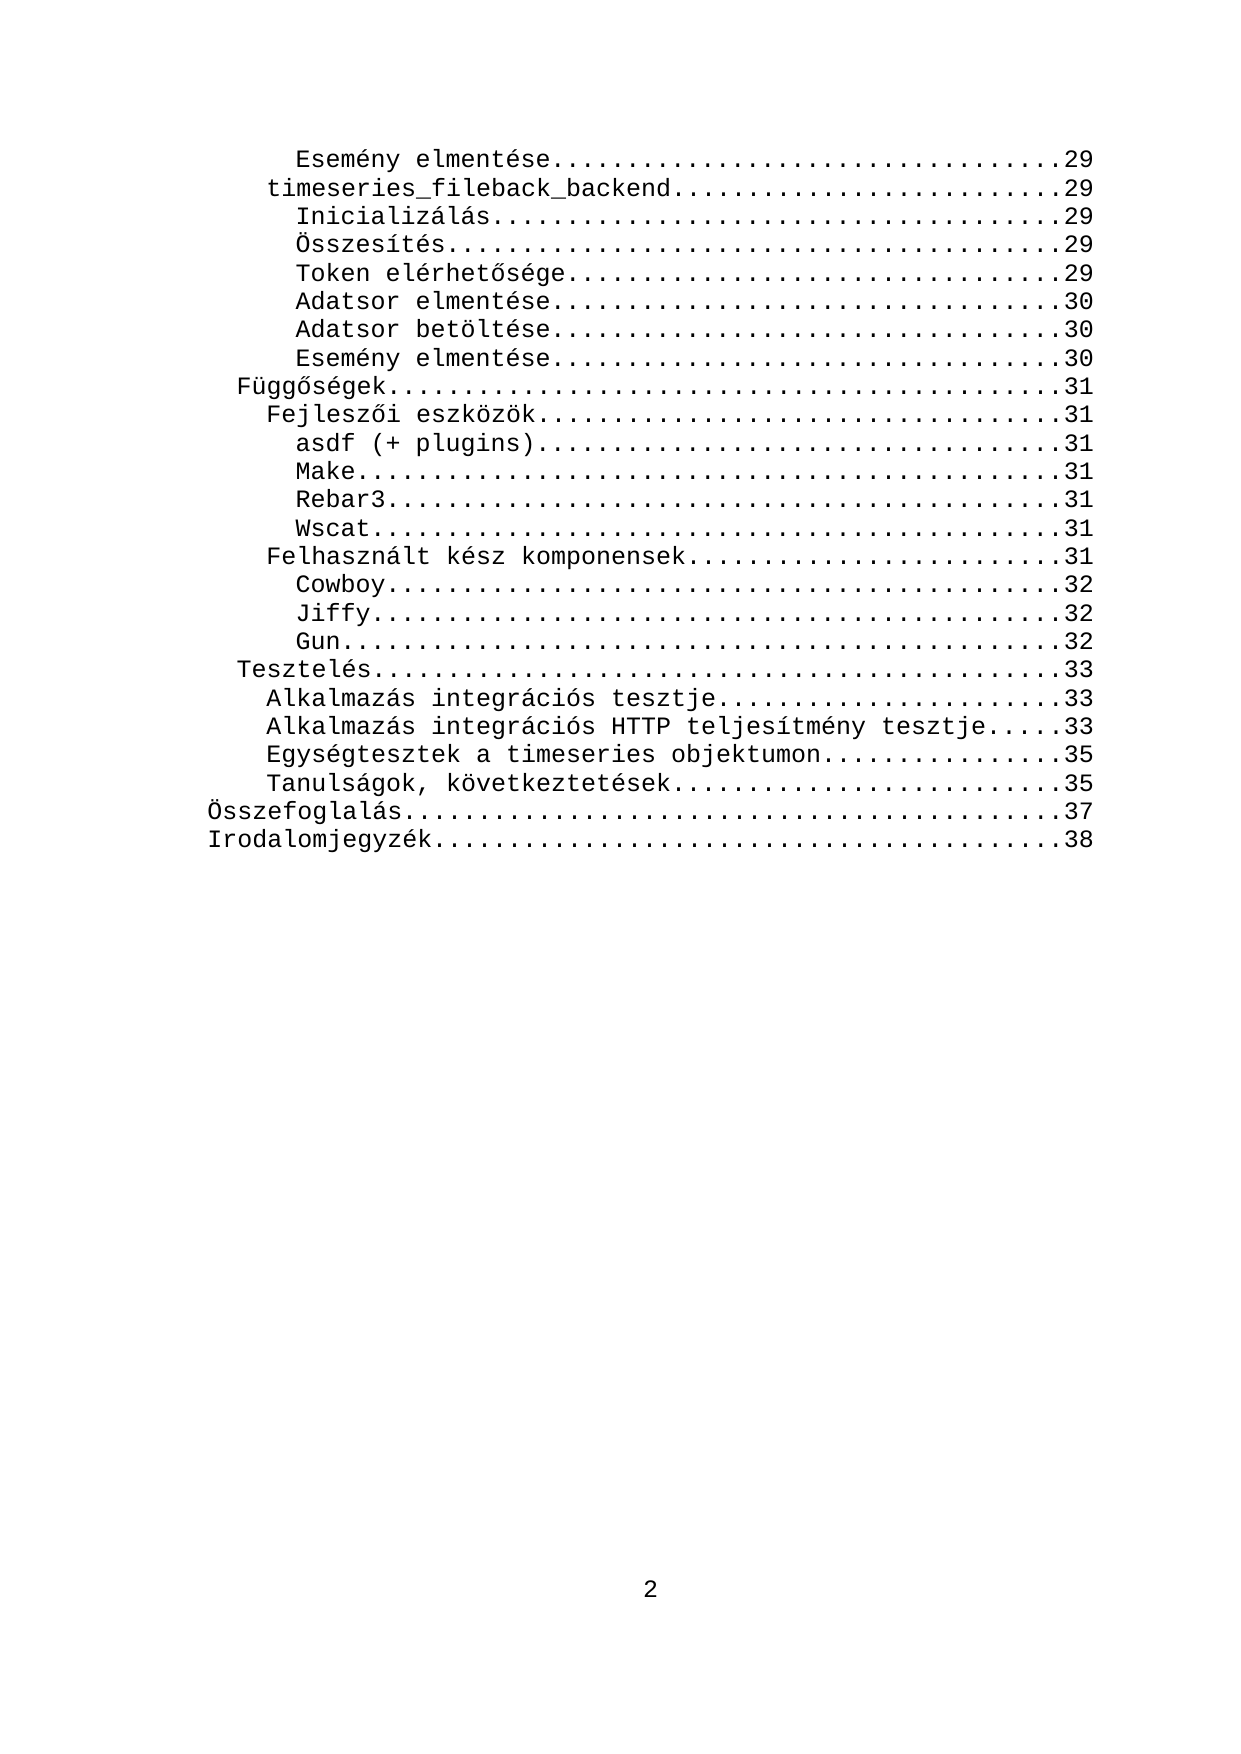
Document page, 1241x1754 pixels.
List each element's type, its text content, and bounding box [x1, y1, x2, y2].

text Inicializálás 29 [295, 204, 1093, 232]
text Alkalmazás integrációs HTTP teljesítmény tesztje 33 [266, 714, 1093, 742]
text Rebar3 31 [295, 487, 1093, 515]
text Alkalmazás integrációs tesztje 33 [266, 685, 1093, 714]
text Adatsor betöltése 30 [295, 317, 1093, 345]
text Összefoglalás 37 [207, 799, 1093, 827]
text Esemény elmentése 29 [295, 147, 1093, 175]
text Összesítés 29 [295, 232, 1093, 260]
text Wscat 31 [295, 515, 1093, 544]
text Esemény elmentése 30 [295, 345, 1093, 374]
text Cowboy 32 [295, 572, 1093, 600]
text Tesztelés 33 [236, 657, 1093, 685]
text Make 31 [295, 459, 1093, 487]
text asdf (+ plugins) 31 [295, 430, 1093, 459]
text Egységtesztek a timeseries objektumon 35 [266, 742, 1093, 770]
text Tanulságok, következtetések 35 [266, 770, 1093, 799]
text Adatsor elmentése 30 [295, 289, 1093, 317]
text Függőségek 31 [236, 374, 1093, 402]
text Jiffy 32 [295, 600, 1093, 629]
text timeseries_fileback_backend 29 [266, 175, 1093, 204]
text Irodalomjegyzék 38 [207, 827, 1093, 855]
text Fejleszői eszközök 31 [266, 402, 1093, 430]
text Gun 32 [295, 629, 1093, 657]
text Felhasznált kész komponensek 31 [266, 544, 1093, 572]
text Token elérhetősége 29 [295, 260, 1093, 289]
